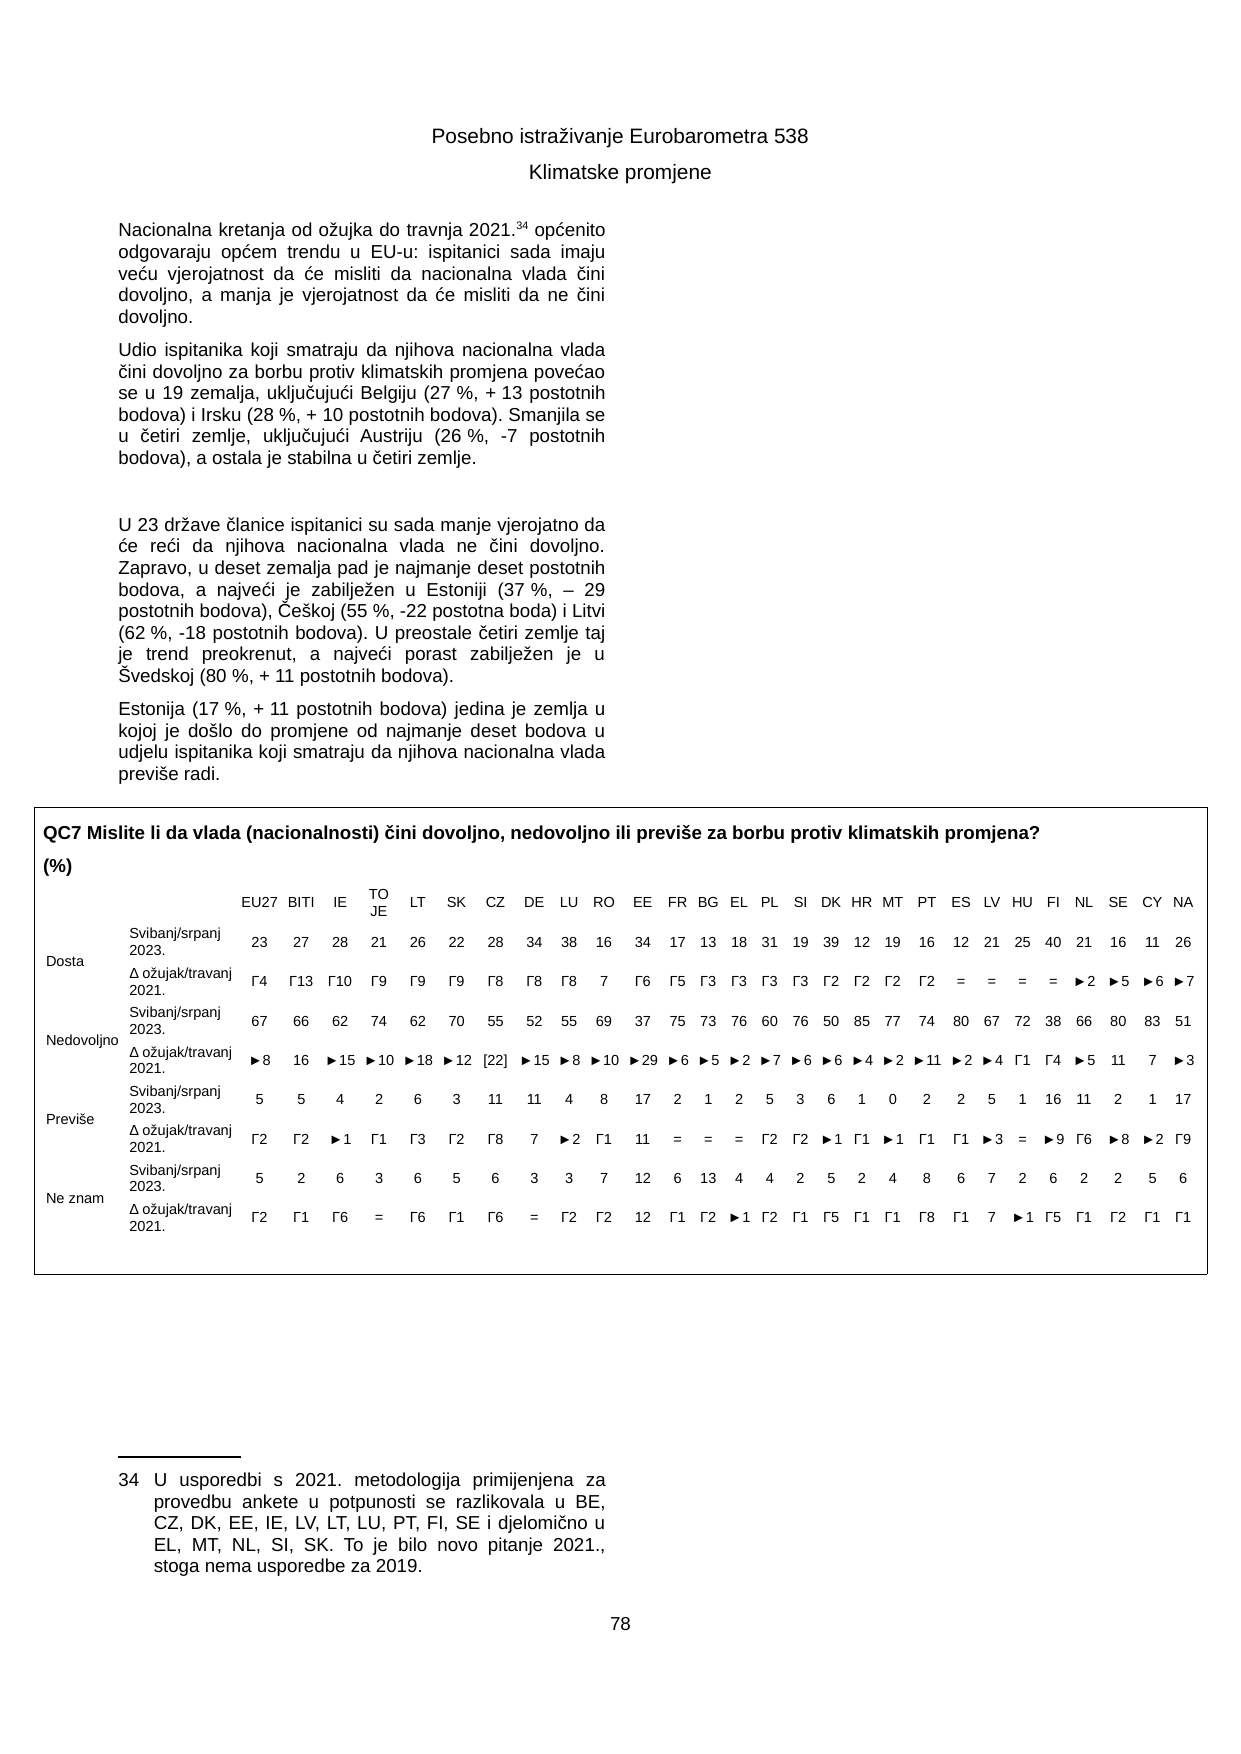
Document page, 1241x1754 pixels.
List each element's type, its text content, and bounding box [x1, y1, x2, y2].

table_cell Γ2 [237, 1198, 282, 1237]
table_cell ►1 [320, 1119, 359, 1158]
table_cell 11 [1137, 922, 1168, 962]
table_cell 1 [1007, 1080, 1038, 1119]
table_cell 6 [398, 1159, 437, 1198]
table_cell 2 [1099, 1080, 1137, 1119]
table_cell 4 [877, 1159, 908, 1198]
table_header DK [816, 883, 846, 922]
table_header EU27 [237, 883, 282, 922]
table_header LT [398, 883, 437, 922]
table_cell Γ6 [320, 1198, 359, 1237]
table_cell 85 [846, 1001, 877, 1040]
table_cell = [1038, 962, 1068, 1001]
table_cell Γ4 [1038, 1040, 1068, 1080]
table_cell 26 [1168, 922, 1198, 962]
table_cell Svibanj/srpanj 2023. [126, 1080, 237, 1119]
table_cell = [976, 962, 1007, 1001]
table_cell 4 [320, 1080, 359, 1119]
table_cell Γ2 [237, 1119, 282, 1158]
table_cell ►2 [554, 1119, 584, 1158]
table_cell ►29 [623, 1040, 662, 1080]
table_cell ►2 [1069, 962, 1099, 1001]
table_cell Previše [43, 1080, 126, 1158]
table_cell 7 [584, 1159, 623, 1198]
table_cell 22 [437, 922, 476, 962]
table_cell 1 [846, 1080, 877, 1119]
table_cell 67 [237, 1001, 282, 1040]
table_cell ►2 [1137, 1119, 1168, 1158]
table_cell Γ2 [554, 1198, 584, 1237]
table_cell Δ ožujak/travanj 2021. [126, 962, 237, 1001]
table_cell Δ ožujak/travanj 2021. [126, 1119, 237, 1158]
table_cell 19 [877, 922, 908, 962]
table_cell Γ5 [816, 1198, 846, 1237]
table_cell ►6 [785, 1040, 816, 1080]
table_cell Γ6 [1069, 1119, 1099, 1158]
table_cell ►18 [398, 1040, 437, 1080]
table_cell 11 [515, 1080, 553, 1119]
table_header SI [785, 883, 816, 922]
table_cell Γ8 [554, 962, 584, 1001]
table_cell Γ3 [785, 962, 816, 1001]
table_cell Γ1 [908, 1119, 946, 1158]
table_header LU [554, 883, 584, 922]
table_cell 28 [320, 922, 359, 962]
table_cell 17 [623, 1080, 662, 1119]
table_cell 37 [623, 1001, 662, 1040]
table_cell 39 [816, 922, 846, 962]
table_cell = [515, 1198, 553, 1237]
table_header CY [1137, 883, 1168, 922]
table_header MT [877, 883, 908, 922]
table_header IE [320, 883, 359, 922]
table_header [43, 883, 126, 922]
table_cell 6 [320, 1159, 359, 1198]
table_cell Γ2 [1099, 1198, 1137, 1237]
table_cell Γ9 [359, 962, 398, 1001]
table_header FR [662, 883, 693, 922]
table_header PT [908, 883, 946, 922]
table_header ES [946, 883, 976, 922]
table_cell Γ2 [282, 1119, 320, 1158]
table_cell 2 [785, 1159, 816, 1198]
table_header SE [1099, 883, 1137, 922]
table_cell Γ2 [754, 1198, 785, 1237]
table_cell ►1 [724, 1198, 754, 1237]
table_cell 13 [693, 922, 723, 962]
table_header NA [1168, 883, 1198, 922]
table_cell Svibanj/srpanj 2023. [126, 1001, 237, 1040]
table_cell 7 [584, 962, 623, 1001]
table_cell Γ3 [693, 962, 723, 1001]
table_cell 66 [1069, 1001, 1099, 1040]
table_cell 7 [976, 1198, 1007, 1237]
table_cell ►10 [359, 1040, 398, 1080]
table_cell 6 [662, 1159, 693, 1198]
table_cell Γ9 [1168, 1119, 1198, 1158]
table_cell Γ4 [237, 962, 282, 1001]
table_cell 11 [476, 1080, 515, 1119]
table_cell Γ5 [1038, 1198, 1068, 1237]
table_cell 28 [476, 922, 515, 962]
table_cell 11 [623, 1119, 662, 1158]
table_cell 51 [1168, 1001, 1198, 1040]
table_cell 52 [515, 1001, 553, 1040]
table_header SK [437, 883, 476, 922]
table_cell Γ1 [282, 1198, 320, 1237]
table_cell 3 [515, 1159, 553, 1198]
table_cell Γ1 [1007, 1040, 1038, 1080]
table_cell 21 [359, 922, 398, 962]
table_cell Γ2 [754, 1119, 785, 1158]
table_cell ►5 [1099, 962, 1137, 1001]
table_cell Γ8 [476, 962, 515, 1001]
table_header EL [724, 883, 754, 922]
table_cell Svibanj/srpanj 2023. [126, 1159, 237, 1198]
table_cell 27 [282, 922, 320, 962]
table_cell 4 [754, 1159, 785, 1198]
table_cell 16 [908, 922, 946, 962]
table_cell Γ9 [398, 962, 437, 1001]
table_header RO [584, 883, 623, 922]
table_cell 83 [1137, 1001, 1168, 1040]
table_header PL [754, 883, 785, 922]
text Udio ispitanika koji smatraju da njihova nacionalna vlada čini dovoljno za borbu protiv klimatskih promjena povećao se u 19 zemalja, uključujući Belgiju (27 %, + 13 postotnih bodova) i Irsku (28 %, + 10 postotnih bodova). Smanjila se u četiri zemlje, uključujući Austriju (26 %, -7 postotnih bodova), a ostala je stabilna u četiri zemlje. [118, 339, 605, 468]
table_cell Δ ožujak/travanj 2021. [126, 1040, 237, 1080]
table_cell ►5 [1069, 1040, 1099, 1080]
table_cell Δ ožujak/travanj 2021. [126, 1198, 237, 1237]
table_cell Γ1 [946, 1198, 976, 1237]
table_cell 1 [693, 1080, 723, 1119]
table_cell Γ8 [476, 1119, 515, 1158]
table_cell 60 [754, 1001, 785, 1040]
table_cell 5 [237, 1080, 282, 1119]
table_cell Γ2 [846, 962, 877, 1001]
text Estonija (17 %, + 11 postotnih bodova) jedina je zemlja u kojoj je došlo do promjene od najmanje deset bodova u udjelu ispitanika koji smatraju da njihova nacionalna vlada previše radi. [118, 698, 605, 784]
table_header EE [623, 883, 662, 922]
table_cell Γ2 [877, 962, 908, 1001]
table_cell Γ1 [1137, 1198, 1168, 1237]
table_cell 2 [359, 1080, 398, 1119]
table_cell 80 [1099, 1001, 1137, 1040]
table_cell 12 [623, 1159, 662, 1198]
table_cell 7 [976, 1159, 1007, 1198]
table_cell 25 [1007, 922, 1038, 962]
table_cell ►11 [908, 1040, 946, 1080]
table_cell Γ1 [877, 1198, 908, 1237]
table_cell 73 [693, 1001, 723, 1040]
table_cell = [1007, 1119, 1038, 1158]
table_cell ►1 [1007, 1198, 1038, 1237]
table_cell 26 [398, 922, 437, 962]
table_cell 38 [554, 922, 584, 962]
table_cell 6 [1168, 1159, 1198, 1198]
table_cell 12 [946, 922, 976, 962]
table_cell Γ3 [724, 962, 754, 1001]
table_cell 2 [724, 1080, 754, 1119]
table_cell = [946, 962, 976, 1001]
table_cell 55 [476, 1001, 515, 1040]
table_cell 5 [437, 1159, 476, 1198]
table_cell ►6 [662, 1040, 693, 1080]
table_cell Γ2 [584, 1198, 623, 1237]
table_cell ►8 [1099, 1119, 1137, 1158]
table_cell Γ1 [946, 1119, 976, 1158]
table_cell Γ1 [1168, 1198, 1198, 1237]
table_cell 11 [1099, 1040, 1137, 1080]
text (%) [43, 855, 1198, 877]
table_cell 7 [515, 1119, 553, 1158]
table_cell ►9 [1038, 1119, 1068, 1158]
table_cell ►8 [554, 1040, 584, 1080]
table_cell = [359, 1198, 398, 1237]
table_cell ►10 [584, 1040, 623, 1080]
table_cell Γ1 [584, 1119, 623, 1158]
table_cell 2 [1069, 1159, 1099, 1198]
table_cell 7 [1137, 1040, 1168, 1080]
table_cell Nedovoljno [43, 1001, 126, 1080]
table_cell 2 [946, 1080, 976, 1119]
table_cell ►7 [754, 1040, 785, 1080]
table_header BITI [282, 883, 320, 922]
table_cell Γ2 [908, 962, 946, 1001]
table_cell ►12 [437, 1040, 476, 1080]
table_cell 11 [1069, 1080, 1099, 1119]
table_header BG [693, 883, 723, 922]
table_cell Γ8 [515, 962, 553, 1001]
table_cell = [724, 1119, 754, 1158]
table_cell 2 [1007, 1159, 1038, 1198]
table_cell 5 [1137, 1159, 1168, 1198]
table_cell 5 [237, 1159, 282, 1198]
table_cell 21 [1069, 922, 1099, 962]
table_cell 16 [282, 1040, 320, 1080]
table_cell ►15 [320, 1040, 359, 1080]
table_cell 34 [515, 922, 553, 962]
table_cell 6 [398, 1080, 437, 1119]
table_cell 8 [584, 1080, 623, 1119]
table_cell 6 [946, 1159, 976, 1198]
table_cell 76 [785, 1001, 816, 1040]
table_cell 1 [1137, 1080, 1168, 1119]
table_cell 34 [623, 922, 662, 962]
table_cell 12 [623, 1198, 662, 1237]
table_cell 6 [476, 1159, 515, 1198]
table_cell Γ3 [754, 962, 785, 1001]
table_cell ►2 [877, 1040, 908, 1080]
table_header DE [515, 883, 553, 922]
table_cell Γ6 [476, 1198, 515, 1237]
table_header TO JE [359, 883, 398, 922]
table_cell 4 [724, 1159, 754, 1198]
table_cell Γ8 [908, 1198, 946, 1237]
table_cell = [693, 1119, 723, 1158]
table_cell 2 [662, 1080, 693, 1119]
table_cell 0 [877, 1080, 908, 1119]
table_header CZ [476, 883, 515, 922]
table_cell 2 [1099, 1159, 1137, 1198]
table_cell ►5 [693, 1040, 723, 1080]
table_cell 16 [584, 922, 623, 962]
table_cell 74 [359, 1001, 398, 1040]
table_cell 13 [693, 1159, 723, 1198]
table_cell 74 [908, 1001, 946, 1040]
table_cell 5 [976, 1080, 1007, 1119]
table_cell 50 [816, 1001, 846, 1040]
table_cell 67 [976, 1001, 1007, 1040]
table_cell 3 [785, 1080, 816, 1119]
text U usporedbi s 2021. metodologija primijenjena za provedbu ankete u potpunosti se razlikovala u BE, CZ, DK, EE, IE, LV, LT, LU, PT, FI, SE i djelomično u EL, MT, NL, SI, SK. To je bilo novo pitanje 2021., stoga nema usporedbe za 2019. [118, 1469, 605, 1577]
table_cell 6 [1038, 1159, 1068, 1198]
table_cell Γ1 [662, 1198, 693, 1237]
table_cell 62 [398, 1001, 437, 1040]
table_cell Ne znam [43, 1159, 126, 1237]
table_cell Dosta [43, 922, 126, 1001]
table_cell ►2 [724, 1040, 754, 1080]
text Nacionalna kretanja od ožujka do travnja 2021. općenito odgovaraju općem trendu u EU-u: ispitanici sada imaju veću vjerojatnost da će misliti da nacionalna vlada čini dovoljno, a manja je vjerojatnost da će misliti da ne čini dovoljno. [118, 219, 605, 327]
table_cell Γ2 [785, 1119, 816, 1158]
text U 23 države članice ispitanici su sada manje vjerojatno da će reći da njihova nacionalna vlada ne čini dovoljno. Zapravo, u deset zemalja pad je najmanje deset postotnih bodova, a najveći je zabilježen u Estoniji (37 %, – 29 postotnih bodova), Češkoj (55 %, -22 postotna boda) i Litvi (62 %, -18 postotnih bodova). U preostale četiri zemlje taj je trend preokrenut, a najveći porast zabilježen je u Švedskoj (80 %, + 11 postotnih bodova). [118, 514, 605, 686]
table_cell 66 [282, 1001, 320, 1040]
table_cell 3 [359, 1159, 398, 1198]
table_cell 76 [724, 1001, 754, 1040]
table_cell 18 [724, 922, 754, 962]
table_cell ►4 [846, 1040, 877, 1080]
table_header NL [1069, 883, 1099, 922]
table_cell = [1007, 962, 1038, 1001]
table_cell 70 [437, 1001, 476, 1040]
table_cell 40 [1038, 922, 1068, 962]
table_cell ►1 [877, 1119, 908, 1158]
table_header HR [846, 883, 877, 922]
table_cell 21 [976, 922, 1007, 962]
table_header LV [976, 883, 1007, 922]
table_cell Γ2 [437, 1119, 476, 1158]
table_cell ►3 [1168, 1040, 1198, 1080]
table_cell = [662, 1119, 693, 1158]
table_cell 5 [754, 1080, 785, 1119]
table_cell Γ10 [320, 962, 359, 1001]
table_cell Γ1 [846, 1119, 877, 1158]
table_cell Γ6 [623, 962, 662, 1001]
table_cell 23 [237, 922, 282, 962]
table_cell ►15 [515, 1040, 553, 1080]
table_cell 72 [1007, 1001, 1038, 1040]
table_cell ►4 [976, 1040, 1007, 1080]
table_cell 4 [554, 1080, 584, 1119]
table_cell 3 [554, 1159, 584, 1198]
table_cell 2 [908, 1080, 946, 1119]
table_cell Γ2 [693, 1198, 723, 1237]
table_cell 16 [1038, 1080, 1068, 1119]
table_cell 2 [846, 1159, 877, 1198]
table_cell 31 [754, 922, 785, 962]
table_cell Γ5 [662, 962, 693, 1001]
table_header HU [1007, 883, 1038, 922]
table_cell [22] [476, 1040, 515, 1080]
table_cell Γ1 [785, 1198, 816, 1237]
table_cell ►6 [816, 1040, 846, 1080]
table_cell ►8 [237, 1040, 282, 1080]
table_cell Γ6 [398, 1198, 437, 1237]
table_cell ►1 [816, 1119, 846, 1158]
table_cell 17 [1168, 1080, 1198, 1119]
table_cell 5 [282, 1080, 320, 1119]
table_cell Γ9 [437, 962, 476, 1001]
table_cell 16 [1099, 922, 1137, 962]
table_cell ►7 [1168, 962, 1198, 1001]
table_cell 2 [282, 1159, 320, 1198]
table_cell 8 [908, 1159, 946, 1198]
table_cell ►3 [976, 1119, 1007, 1158]
table_cell 19 [785, 922, 816, 962]
table_cell ►6 [1137, 962, 1168, 1001]
table_cell ►2 [946, 1040, 976, 1080]
table_cell Γ1 [437, 1198, 476, 1237]
table_cell 12 [846, 922, 877, 962]
table_cell 55 [554, 1001, 584, 1040]
table_cell 77 [877, 1001, 908, 1040]
text QC7 Mislite li da vlada (nacionalnosti) čini dovoljno, nedovoljno ili previše za borbu protiv klimatskih promjena? [43, 822, 1198, 843]
table_cell 6 [816, 1080, 846, 1119]
table_cell 3 [437, 1080, 476, 1119]
table_cell Γ1 [846, 1198, 877, 1237]
table_header [126, 883, 237, 922]
table_cell 5 [816, 1159, 846, 1198]
table_cell Γ2 [816, 962, 846, 1001]
table_cell 69 [584, 1001, 623, 1040]
table_cell 17 [662, 922, 693, 962]
table_cell 80 [946, 1001, 976, 1040]
table_header FI [1038, 883, 1068, 922]
table_cell Γ3 [398, 1119, 437, 1158]
table_cell Γ1 [359, 1119, 398, 1158]
table_cell Svibanj/srpanj 2023. [126, 922, 237, 962]
table_cell 75 [662, 1001, 693, 1040]
table_cell Γ1 [1069, 1198, 1099, 1237]
table_cell 62 [320, 1001, 359, 1040]
table_cell 38 [1038, 1001, 1068, 1040]
table_cell Γ13 [282, 962, 320, 1001]
